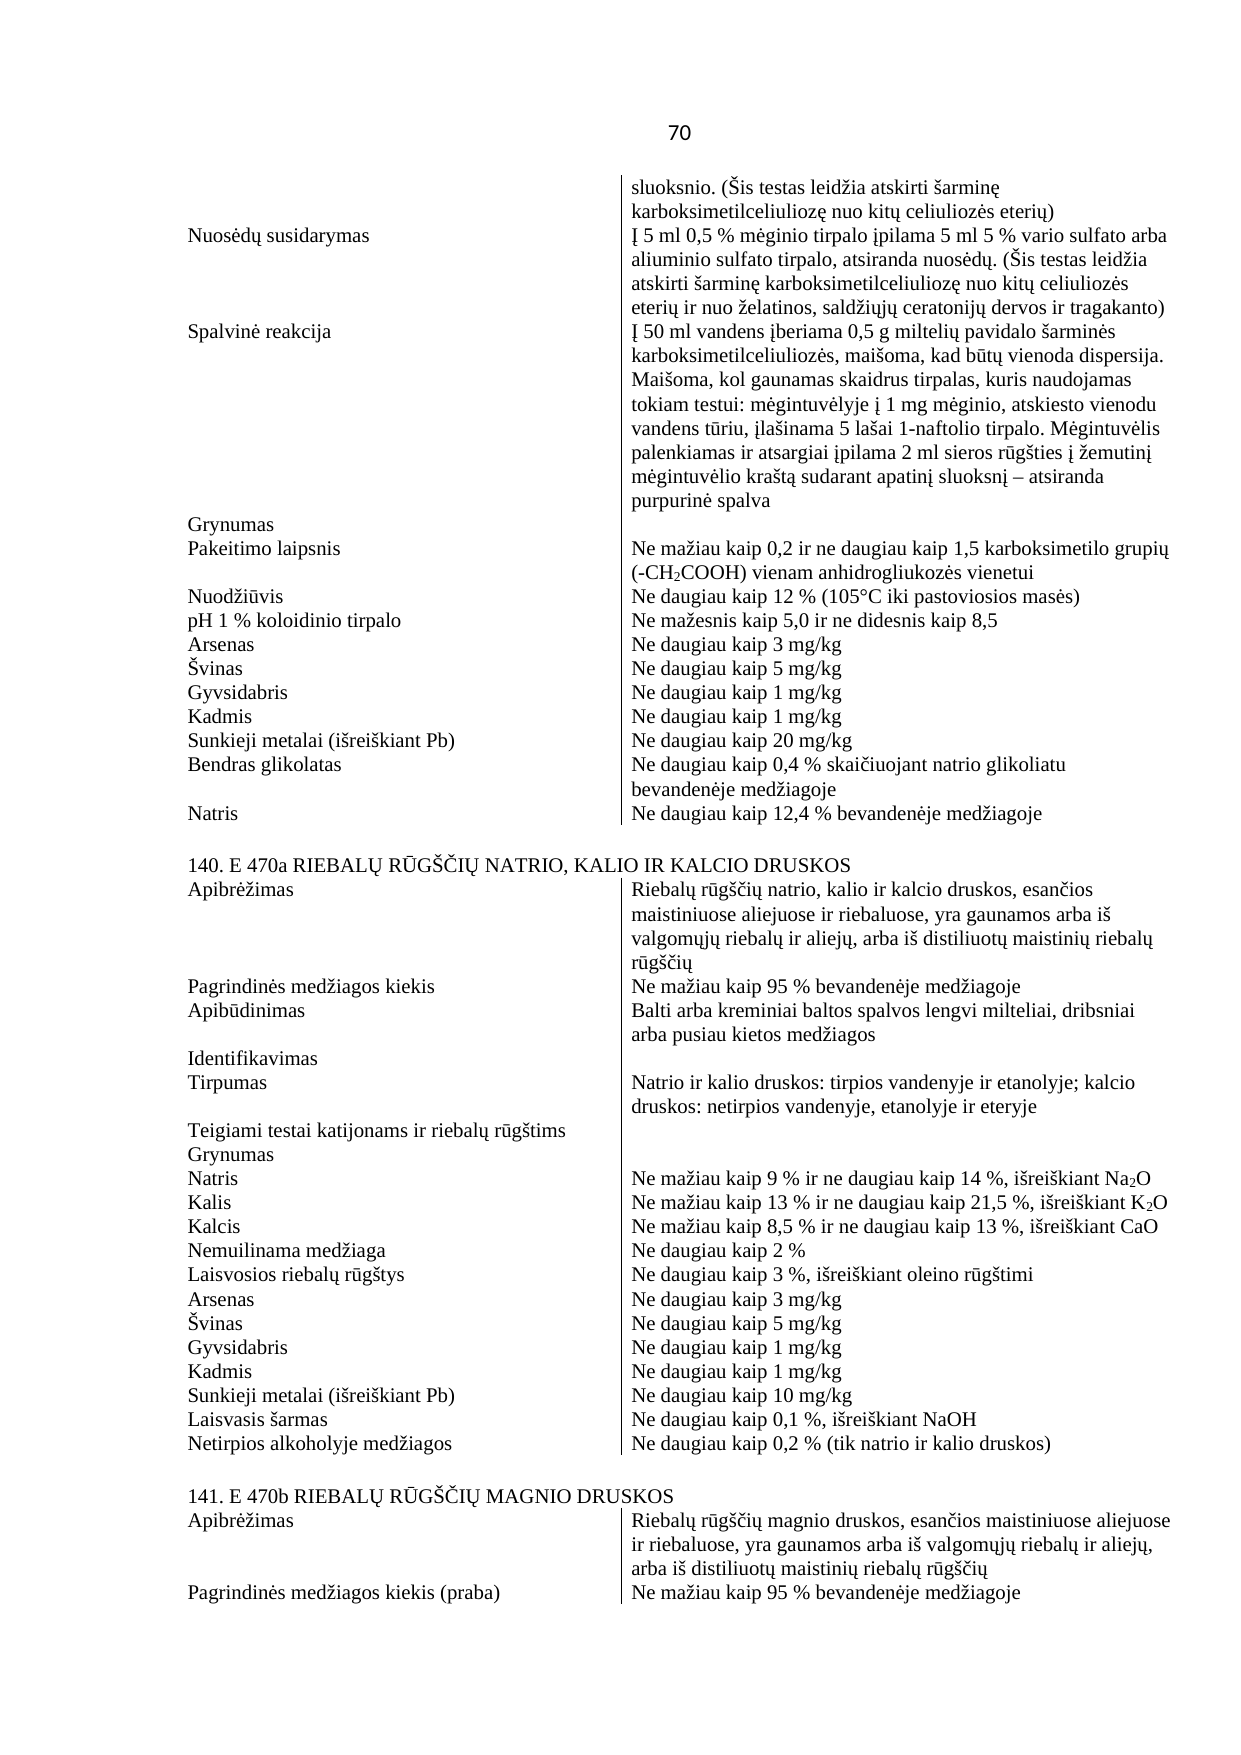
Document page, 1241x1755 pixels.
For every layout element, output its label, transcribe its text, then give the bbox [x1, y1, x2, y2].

table_cell Arsenas [177, 632, 621, 656]
table_cell Ne mažiau kaip 95 % bevandenėje medžiagoje [622, 1580, 1181, 1604]
table_cell Laisvasis šarmas [177, 1407, 621, 1431]
table_cell Ne daugiau kaip 10 mg/kg [622, 1383, 1181, 1407]
table_cell Ne daugiau kaip 0,1 %, išreiškiant NaOH [622, 1407, 1181, 1431]
table_cell Gyvsidabris [177, 1335, 621, 1359]
table_cell Nuosėdų susidarymas [177, 223, 621, 319]
table_cell Apibrėžimas [177, 1508, 621, 1580]
table_cell Netirpios alkoholyje medžiagos [177, 1431, 621, 1455]
table_cell Ne daugiau kaip 1 mg/kg [622, 704, 1181, 728]
table_cell Identifikavimas [177, 1046, 621, 1070]
table_cell [622, 1118, 1181, 1142]
table_cell Laisvosios riebalų rūgštys [177, 1263, 621, 1286]
table_cell Apibrėžimas [177, 878, 621, 974]
table_cell Balti arba kreminiai baltos spalvos lengvi milteliai, dribsniai arba pusiau kietos medžiagos [622, 998, 1181, 1046]
table_cell Ne mažiau kaip 8,5 % ir ne daugiau kaip 13 %, išreiškiant CaO [622, 1214, 1181, 1238]
table_cell Ne daugiau kaip 5 mg/kg [622, 1311, 1181, 1334]
table_cell Ne daugiau kaip 5 mg/kg [622, 656, 1181, 680]
table_cell [622, 1142, 1181, 1166]
table_cell [622, 512, 1181, 536]
table_cell Pagrindinės medžiagos kiekis [177, 974, 621, 998]
table_cell [177, 175, 621, 223]
table_cell Ne mažiau kaip 9 % ir ne daugiau kaip 14 %, išreiškiant Na2O [622, 1166, 1181, 1190]
table_cell Gyvsidabris [177, 680, 621, 704]
table_cell Apibūdinimas [177, 998, 621, 1046]
table_cell Į 50 ml vandens įberiama 0,5 g miltelių pavidalo šarminės karboksimetilceliuliozės, maišoma, kad būtų vienoda dispersija. Maišoma, kol gaunamas skaidrus tirpalas, kuris naudojamas tokiam testui: mėgintuvėlyje į 1 mg mėginio, atskiesto vienodu vandens tūriu, įlašinama 5 lašai 1-naftolio tirpalo. Mėgintuvėlis palenkiamas ir atsargiai įpilama 2 ml sieros rūgšties į žemutinį mėgintuvėlio kraštą sudarant apatinį sluoksnį – atsiranda purpurinė spalva [622, 319, 1181, 512]
table_cell Į 5 ml 0,5 % mėginio tirpalo įpilama 5 ml 5 % vario sulfato arba aliuminio sulfato tirpalo, atsiranda nuosėdų. (Šis testas leidžia atskirti šarminę karboksimetilceliuliozę nuo kitų celiuliozės eterių ir nuo želatinos, saldžiųjų ceratonijų dervos ir tragakanto) [622, 223, 1181, 319]
table_cell Riebalų rūgščių magnio druskos, esančios maistiniuose aliejuose ir riebaluose, yra gaunamos arba iš valgomųjų riebalų ir aliejų, arba iš distiliuotų maistinių riebalų rūgščių [622, 1508, 1181, 1580]
table_cell Ne daugiau kaip 12 % (105°C iki pastoviosios masės) [622, 584, 1181, 608]
table_cell Natris [177, 801, 621, 824]
table_cell Ne daugiau kaip 1 mg/kg [622, 1335, 1181, 1359]
table_cell Kalis [177, 1190, 621, 1214]
table_cell Bendras glikolatas [177, 753, 621, 801]
table_cell Kadmis [177, 1359, 621, 1383]
table_cell Ne daugiau kaip 3 mg/kg [622, 632, 1181, 656]
table_cell Kalcis [177, 1214, 621, 1238]
table_cell Ne daugiau kaip 3 %, išreiškiant oleino rūgštimi [622, 1263, 1181, 1286]
table_cell Arsenas [177, 1286, 621, 1311]
table_cell Sunkieji metalai (išreiškiant Pb) [177, 728, 621, 752]
table_cell Pagrindinės medžiagos kiekis (praba) [177, 1580, 621, 1604]
table_cell Švinas [177, 656, 621, 680]
table_cell Ne daugiau kaip 20 mg/kg [622, 728, 1181, 752]
table_cell Ne mažiau kaip 0,2 ir ne daugiau kaip 1,5 karboksimetilo grupių (-CH2COOH) vienam anhidrogliukozės vienetui [622, 536, 1181, 584]
table_cell Ne daugiau kaip 12,4 % bevandenėje medžiagoje [622, 801, 1181, 824]
table_cell Teigiami testai katijonams ir riebalų rūgštims [177, 1118, 621, 1142]
table_cell pH 1 % koloidinio tirpalo [177, 608, 621, 632]
table_cell Nemuilinama medžiaga [177, 1238, 621, 1262]
table_cell Ne daugiau kaip 2 % [622, 1238, 1181, 1262]
table_cell Ne daugiau kaip 0,2 % (tik natrio ir kalio druskos) [622, 1431, 1181, 1455]
table_cell Grynumas [177, 512, 621, 536]
table_cell Kadmis [177, 704, 621, 728]
table_cell Sunkieji metalai (išreiškiant Pb) [177, 1383, 621, 1407]
table_cell Natris [177, 1166, 621, 1190]
table_cell Spalvinė reakcija [177, 319, 621, 512]
table_cell Natrio ir kalio druskos: tirpios vandenyje ir etanolyje; kalcio druskos: netirpios vandenyje, etanolyje ir eteryje [622, 1070, 1181, 1118]
table_cell Ne daugiau kaip 0,4 % skaičiuojant natrio glikoliatu bevandenėje medžiagoje [622, 753, 1181, 801]
table_cell Pakeitimo laipsnis [177, 536, 621, 584]
table_cell Ne daugiau kaip 3 mg/kg [622, 1286, 1181, 1311]
table_cell Tirpumas [177, 1070, 621, 1118]
table_cell Riebalų rūgščių natrio, kalio ir kalcio druskos, esančios maistiniuose aliejuose ir riebaluose, yra gaunamos arba iš valgomųjų riebalų ir aliejų, arba iš distiliuotų maistinių riebalų rūgščių [622, 878, 1181, 974]
table_cell Ne daugiau kaip 1 mg/kg [622, 680, 1181, 704]
table_cell Ne mažiau kaip 95 % bevandenėje medžiagoje [622, 974, 1181, 998]
table_header 141. E 470b RIEBALŲ RŪGŠČIŲ MAGNIO DRUSKOS [177, 1484, 1181, 1508]
table_cell Grynumas [177, 1142, 621, 1166]
table_cell Ne daugiau kaip 1 mg/kg [622, 1359, 1181, 1383]
table_cell Ne mažesnis kaip 5,0 ir ne didesnis kaip 8,5 [622, 608, 1181, 632]
table_header 140. E 470a RIEBALŲ RŪGŠČIŲ NATRIO, KALIO IR KALCIO DRUSKOS [177, 853, 1181, 877]
table_cell Nuodžiūvis [177, 584, 621, 608]
table_cell Švinas [177, 1311, 621, 1334]
table_cell [622, 1046, 1181, 1070]
table_cell sluoksnio. (Šis testas leidžia atskirti šarminę karboksimetilceliuliozę nuo kitų celiuliozės eterių) [622, 175, 1181, 223]
table_cell Ne mažiau kaip 13 % ir ne daugiau kaip 21,5 %, išreiškiant K2O [622, 1190, 1181, 1214]
